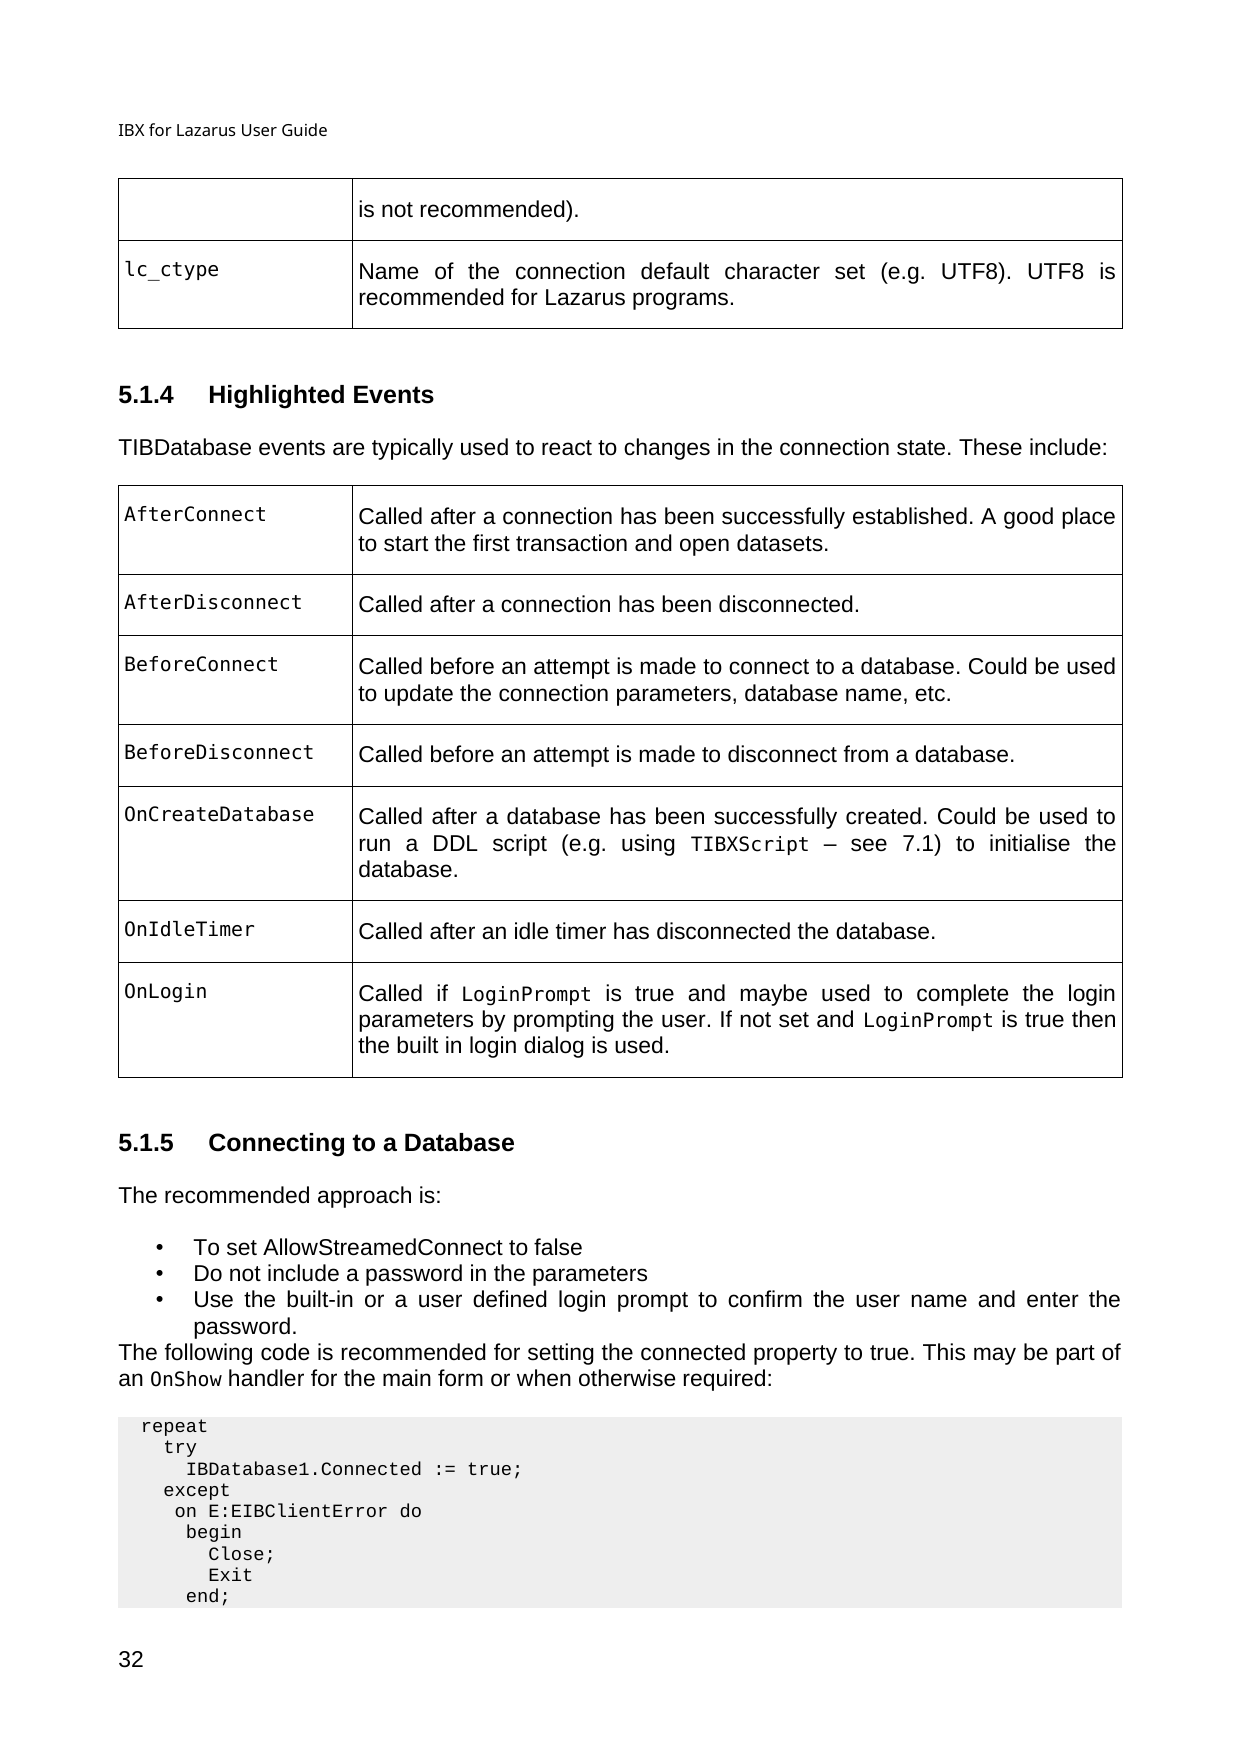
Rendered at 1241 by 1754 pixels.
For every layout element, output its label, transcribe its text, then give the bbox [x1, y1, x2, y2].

text Exit [118, 1566, 1122, 1587]
text end; [118, 1587, 1122, 1608]
text The following code is recommended for setting the connected property to true. This may be part of an OnShow handler for the main form or when otherwise required: [118, 1339, 1122, 1392]
text repeat [118, 1417, 1122, 1438]
table_header Called after a connection has been successfully established. A good place to start the first transaction and open datasets. [353, 486, 1122, 573]
table_cell AfterDisconnect [119, 575, 352, 635]
table_cell Called before an attempt is made to connect to a database. Could be used to update the connection parameters, database name, etc. [353, 636, 1122, 724]
text on E:EIBClientError do [118, 1502, 1122, 1523]
table_cell Name of the connection default character set (e.g. UTF8). UTF8 is recommended for Lazarus programs. [353, 241, 1122, 328]
text begin [118, 1523, 1122, 1544]
table_cell Called after an idle timer has disconnected the database. [353, 901, 1122, 962]
text IBDatabase1.Connected := true; [118, 1459, 1122, 1481]
subtitle Highlighted Events [118, 380, 1122, 408]
table_cell [119, 179, 352, 240]
list To set AllowStreamedConnect to false [156, 1234, 1122, 1260]
text The recommended approach is: [118, 1182, 1122, 1209]
table_cell OnCreateDatabase [119, 787, 352, 900]
table_cell Called after a database has been successfully created. Could be used to run a DDL script (e.g. using TIBXScript – see 7.1) to initialise the database. [353, 787, 1122, 900]
table_cell BeforeDisconnect [119, 725, 352, 786]
table_cell Called if LoginPrompt is true and maybe used to complete the login parameters by prompting the user. If not set and LoginPrompt is true then the built in login dialog is used. [353, 963, 1122, 1077]
table_cell BeforeConnect [119, 636, 352, 724]
text Close; [118, 1544, 1122, 1566]
list Do not include a password in the parameters [156, 1260, 1122, 1286]
table_cell OnIdleTimer [119, 901, 352, 962]
text TIBDatabase events are typically used to react to changes in the connection state. These include: [118, 434, 1122, 460]
subtitle Connecting to a Database [118, 1128, 1122, 1157]
table_cell Called after a connection has been disconnected. [353, 575, 1122, 635]
table_header AfterConnect [119, 486, 352, 573]
list Use the built-in or a user defined login prompt to confirm the user name and enter the password. [156, 1286, 1122, 1339]
table_cell OnLogin [119, 963, 352, 1077]
text except [118, 1481, 1122, 1502]
table_cell Called before an attempt is made to disconnect from a database. [353, 725, 1122, 786]
table_cell is not recommended). [353, 179, 1122, 240]
table_cell lc_ctype [119, 241, 352, 328]
text try [118, 1438, 1122, 1459]
